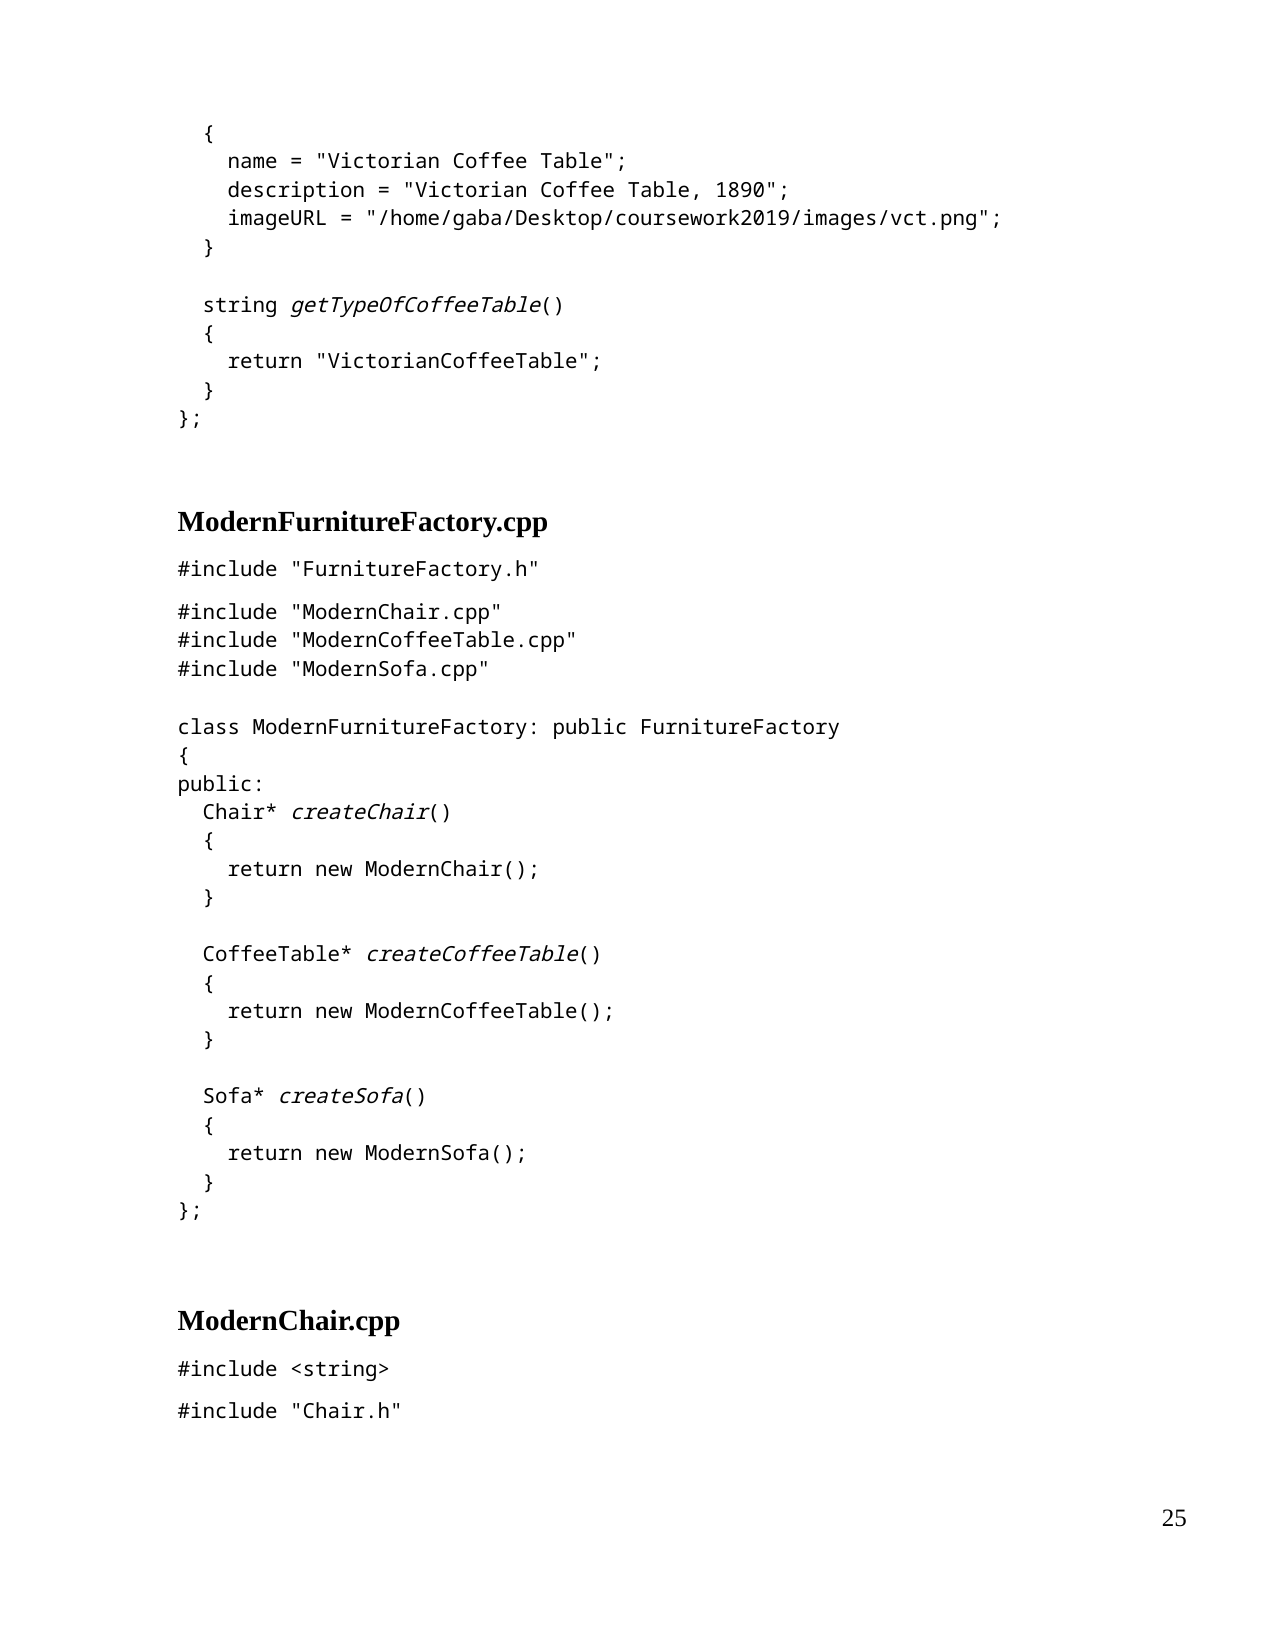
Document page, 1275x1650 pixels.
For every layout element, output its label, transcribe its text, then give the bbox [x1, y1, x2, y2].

text return new ModernChair(); [177, 854, 1186, 882]
text class ModernFurnitureFactory: public FurnitureFactory [177, 712, 1186, 740]
text { [177, 968, 1186, 996]
text CoffeeTable* createCoffeeTable() [177, 939, 1186, 968]
text imageURL = "/home/gaba/Desktop/coursework2019/images/vct.png"; [177, 203, 1186, 232]
text ModernFurnitureFactory.cpp [177, 504, 1186, 538]
text } [177, 375, 1186, 403]
text { [177, 118, 1186, 147]
text #include "ModernChair.cpp" [177, 597, 1186, 625]
text }; [177, 403, 1186, 432]
text Chair* createChair() [177, 797, 1186, 826]
text #include "FurnitureFactory.h" [177, 554, 1186, 583]
text #include <string> [177, 1354, 1186, 1382]
text #include "ModernCoffeeTable.cpp" [177, 625, 1186, 654]
text description = "Victorian Coffee Table, 1890"; [177, 175, 1186, 203]
text public: [177, 769, 1186, 797]
text #include "Chair.h" [177, 1396, 1186, 1425]
text } [177, 1167, 1186, 1195]
text }; [177, 1195, 1186, 1224]
text return new ModernCoffeeTable(); [177, 996, 1186, 1024]
text { [177, 826, 1186, 854]
text return new ModernSofa(); [177, 1138, 1186, 1167]
text { [177, 1110, 1186, 1138]
text { [177, 740, 1186, 769]
text Sofa* createSofa() [177, 1081, 1186, 1110]
text return "VictorianCoffeeTable"; [177, 347, 1186, 375]
text name = "Victorian Coffee Table"; [177, 147, 1186, 175]
text } [177, 1024, 1186, 1053]
text } [177, 882, 1186, 911]
text } [177, 232, 1186, 260]
text string getTypeOfCoffeeTable() [177, 290, 1186, 318]
text #include "ModernSofa.cpp" [177, 654, 1186, 682]
text { [177, 318, 1186, 347]
text ModernChair.cpp [177, 1303, 1186, 1337]
